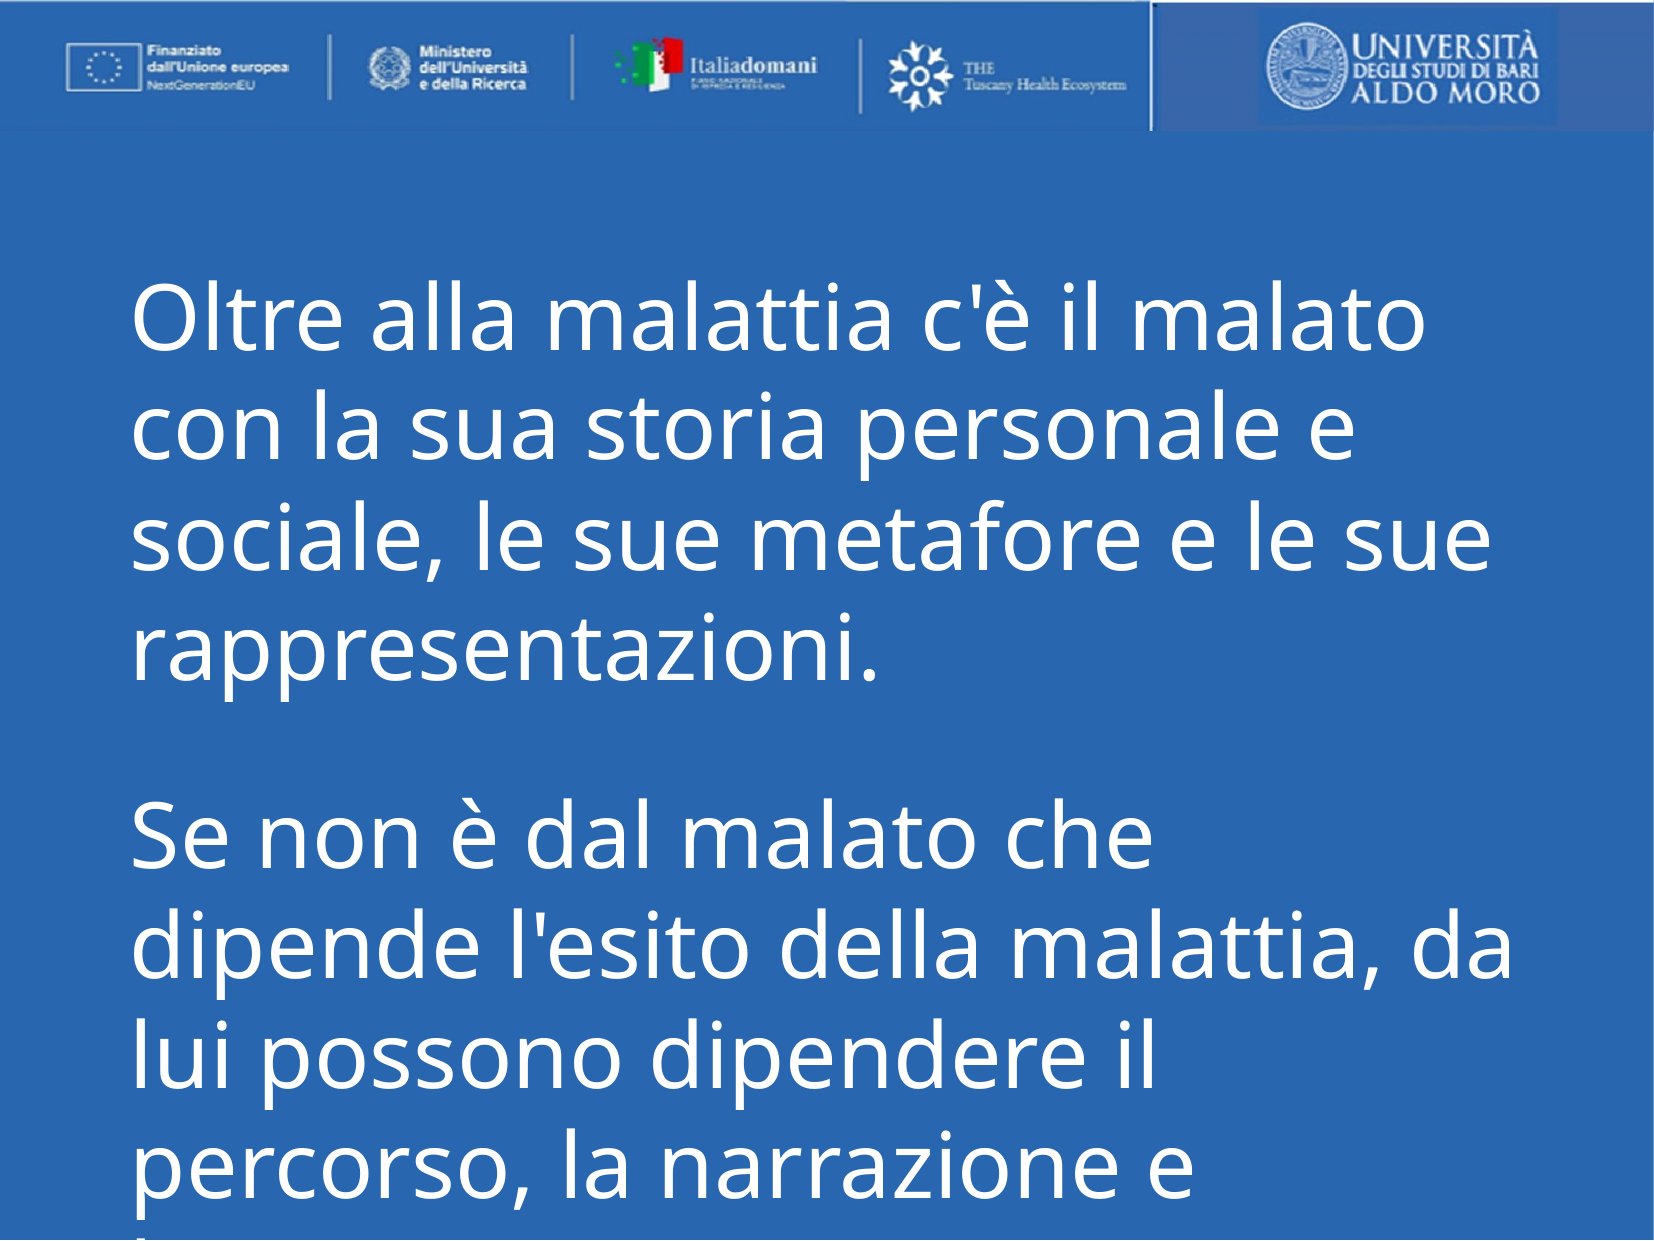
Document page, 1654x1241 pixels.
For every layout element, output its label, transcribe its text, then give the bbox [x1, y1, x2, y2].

picture [0, 0, 1654, 132]
subtitle Oltre alla malattia c'è il malato con la sua storia personale e sociale, le sue metafore e le sue rappresentazioni. Se non è dal malato che dipende l'esito della malattia, da lui possono dipendere il percorso, la narrazione e l'esperienza. [115, 251, 1539, 990]
